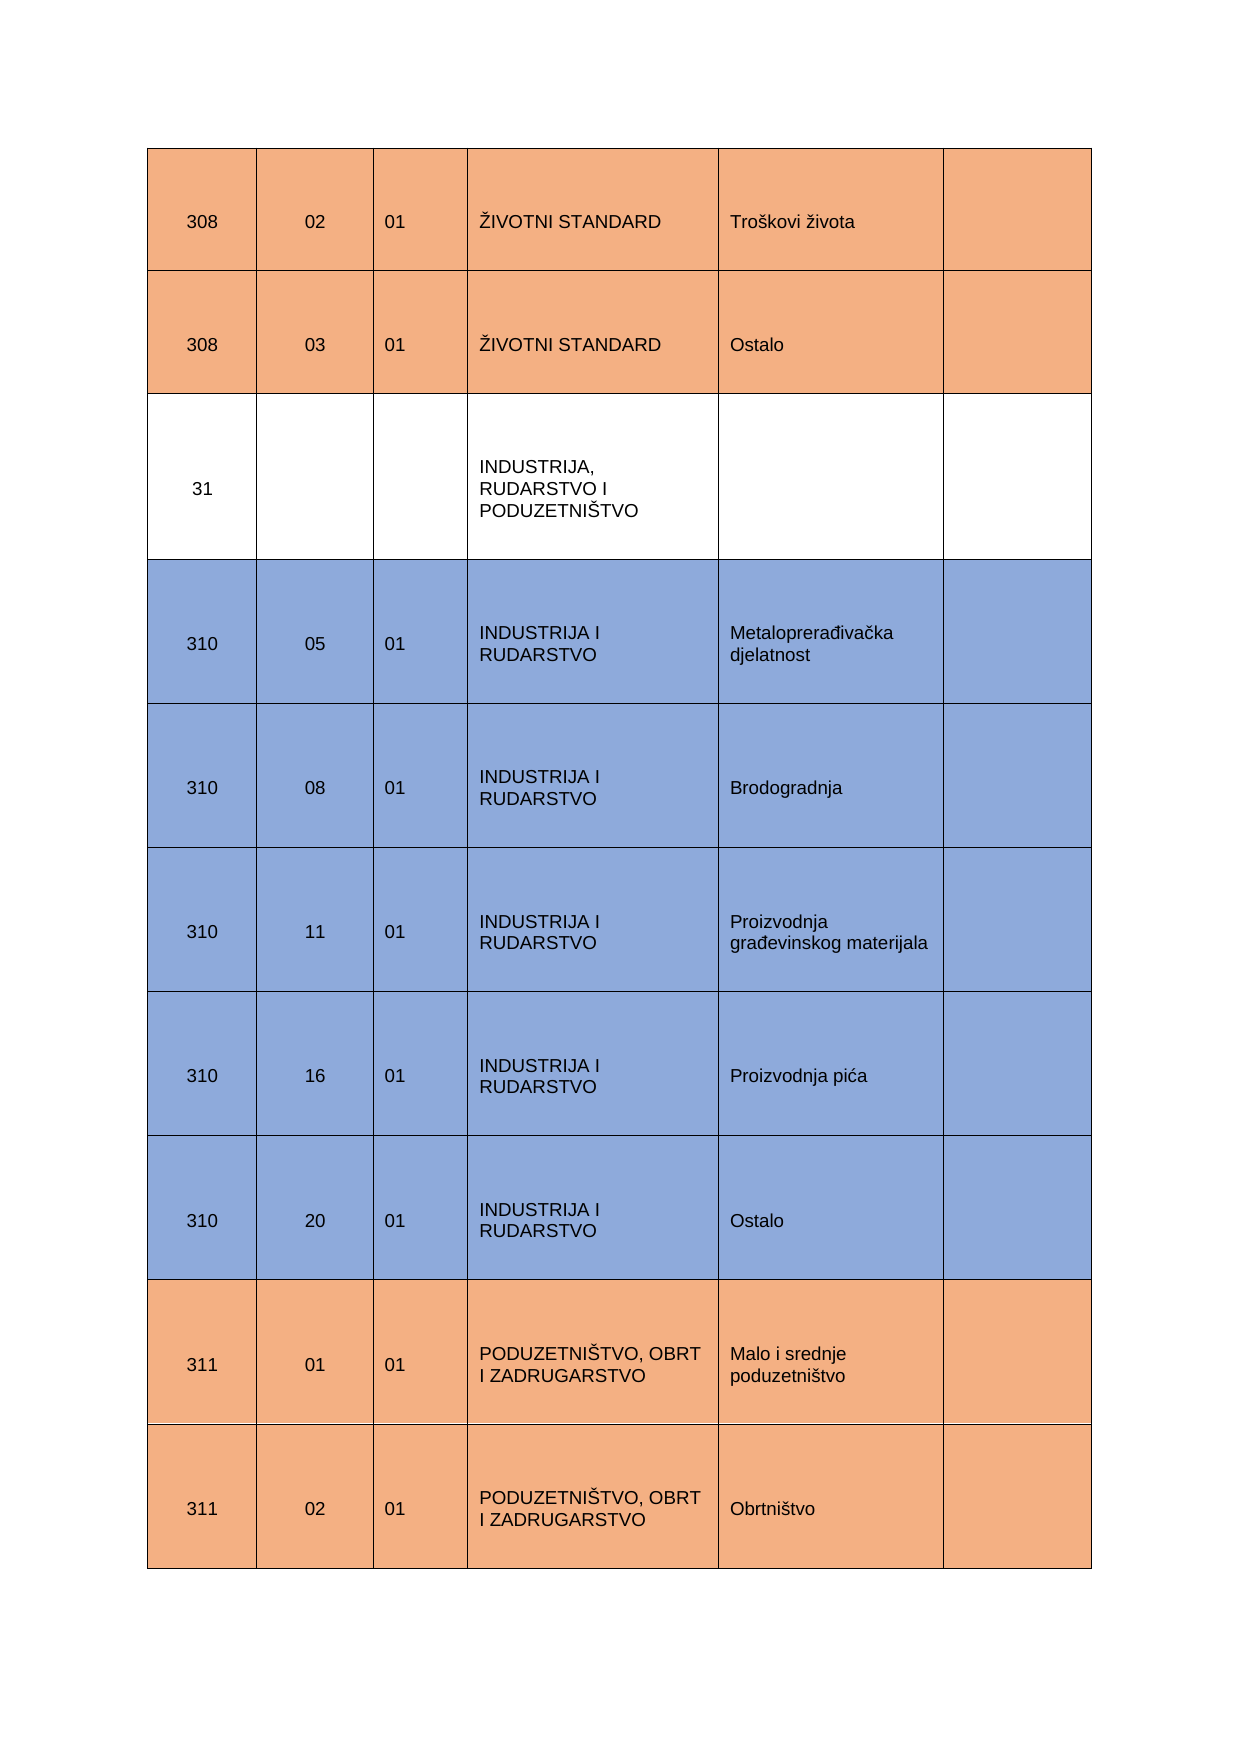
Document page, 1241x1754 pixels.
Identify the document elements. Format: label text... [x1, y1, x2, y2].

table_cell 01 [374, 704, 467, 847]
table_cell [944, 271, 1091, 393]
table_cell 02 [257, 1425, 373, 1568]
table_cell 16 [257, 992, 373, 1135]
table_cell [944, 1425, 1091, 1568]
table_cell 02 [257, 149, 373, 270]
table_cell 05 [257, 560, 373, 703]
table_cell PODUZETNIŠTVO, OBRT I ZADRUGARSTVO [468, 1425, 718, 1568]
table_cell 310 [148, 1136, 256, 1279]
table_cell 01 [374, 1280, 467, 1423]
table_cell Proizvodnja građevinskog materijala [719, 848, 943, 991]
table_cell [719, 394, 943, 558]
table_cell Brodogradnja [719, 704, 943, 847]
table_cell 01 [257, 1280, 373, 1423]
table_cell [944, 1280, 1091, 1423]
table_cell 31 [148, 394, 256, 558]
table_cell PODUZETNIŠTVO, OBRT I ZADRUGARSTVO [468, 1280, 718, 1423]
table_cell INDUSTRIJA I RUDARSTVO [468, 848, 718, 991]
table_cell Obrtništvo [719, 1425, 943, 1568]
table_cell 310 [148, 560, 256, 703]
table_cell 01 [374, 560, 467, 703]
table_cell 01 [374, 992, 467, 1135]
table_cell Metaloprerađivačka djelatnost [719, 560, 943, 703]
table_cell [944, 992, 1091, 1135]
table_cell Troškovi života [719, 149, 943, 270]
table_cell 08 [257, 704, 373, 847]
table_cell INDUSTRIJA I RUDARSTVO [468, 704, 718, 847]
table_cell 01 [374, 1425, 467, 1568]
table_cell 03 [257, 271, 373, 393]
table_cell 01 [374, 848, 467, 991]
table_cell 308 [148, 149, 256, 270]
table_cell INDUSTRIJA I RUDARSTVO [468, 1136, 718, 1279]
table_cell ŽIVOTNI STANDARD [468, 149, 718, 270]
table_cell ŽIVOTNI STANDARD [468, 271, 718, 393]
table_cell [944, 704, 1091, 847]
table_cell 310 [148, 704, 256, 847]
table_cell 310 [148, 848, 256, 991]
table_cell INDUSTRIJA, RUDARSTVO I PODUZETNIŠTVO [468, 394, 718, 558]
table_cell INDUSTRIJA I RUDARSTVO [468, 560, 718, 703]
table_cell Proizvodnja pića [719, 992, 943, 1135]
table_cell [944, 394, 1091, 558]
table_cell 11 [257, 848, 373, 991]
table_cell [374, 394, 467, 558]
table_cell [944, 1136, 1091, 1279]
table_cell 310 [148, 992, 256, 1135]
table_cell [944, 149, 1091, 270]
table_cell [944, 848, 1091, 991]
table_cell [257, 394, 373, 558]
table_cell 01 [374, 271, 467, 393]
table_cell INDUSTRIJA I RUDARSTVO [468, 992, 718, 1135]
table_cell Ostalo [719, 1136, 943, 1279]
table_cell Malo i srednje poduzetništvo [719, 1280, 943, 1423]
table_cell 311 [148, 1280, 256, 1423]
table_cell 20 [257, 1136, 373, 1279]
table_cell 311 [148, 1425, 256, 1568]
table_cell [944, 560, 1091, 703]
table_cell 308 [148, 271, 256, 393]
table_cell 01 [374, 1136, 467, 1279]
table_cell Ostalo [719, 271, 943, 393]
table_cell 01 [374, 149, 467, 270]
